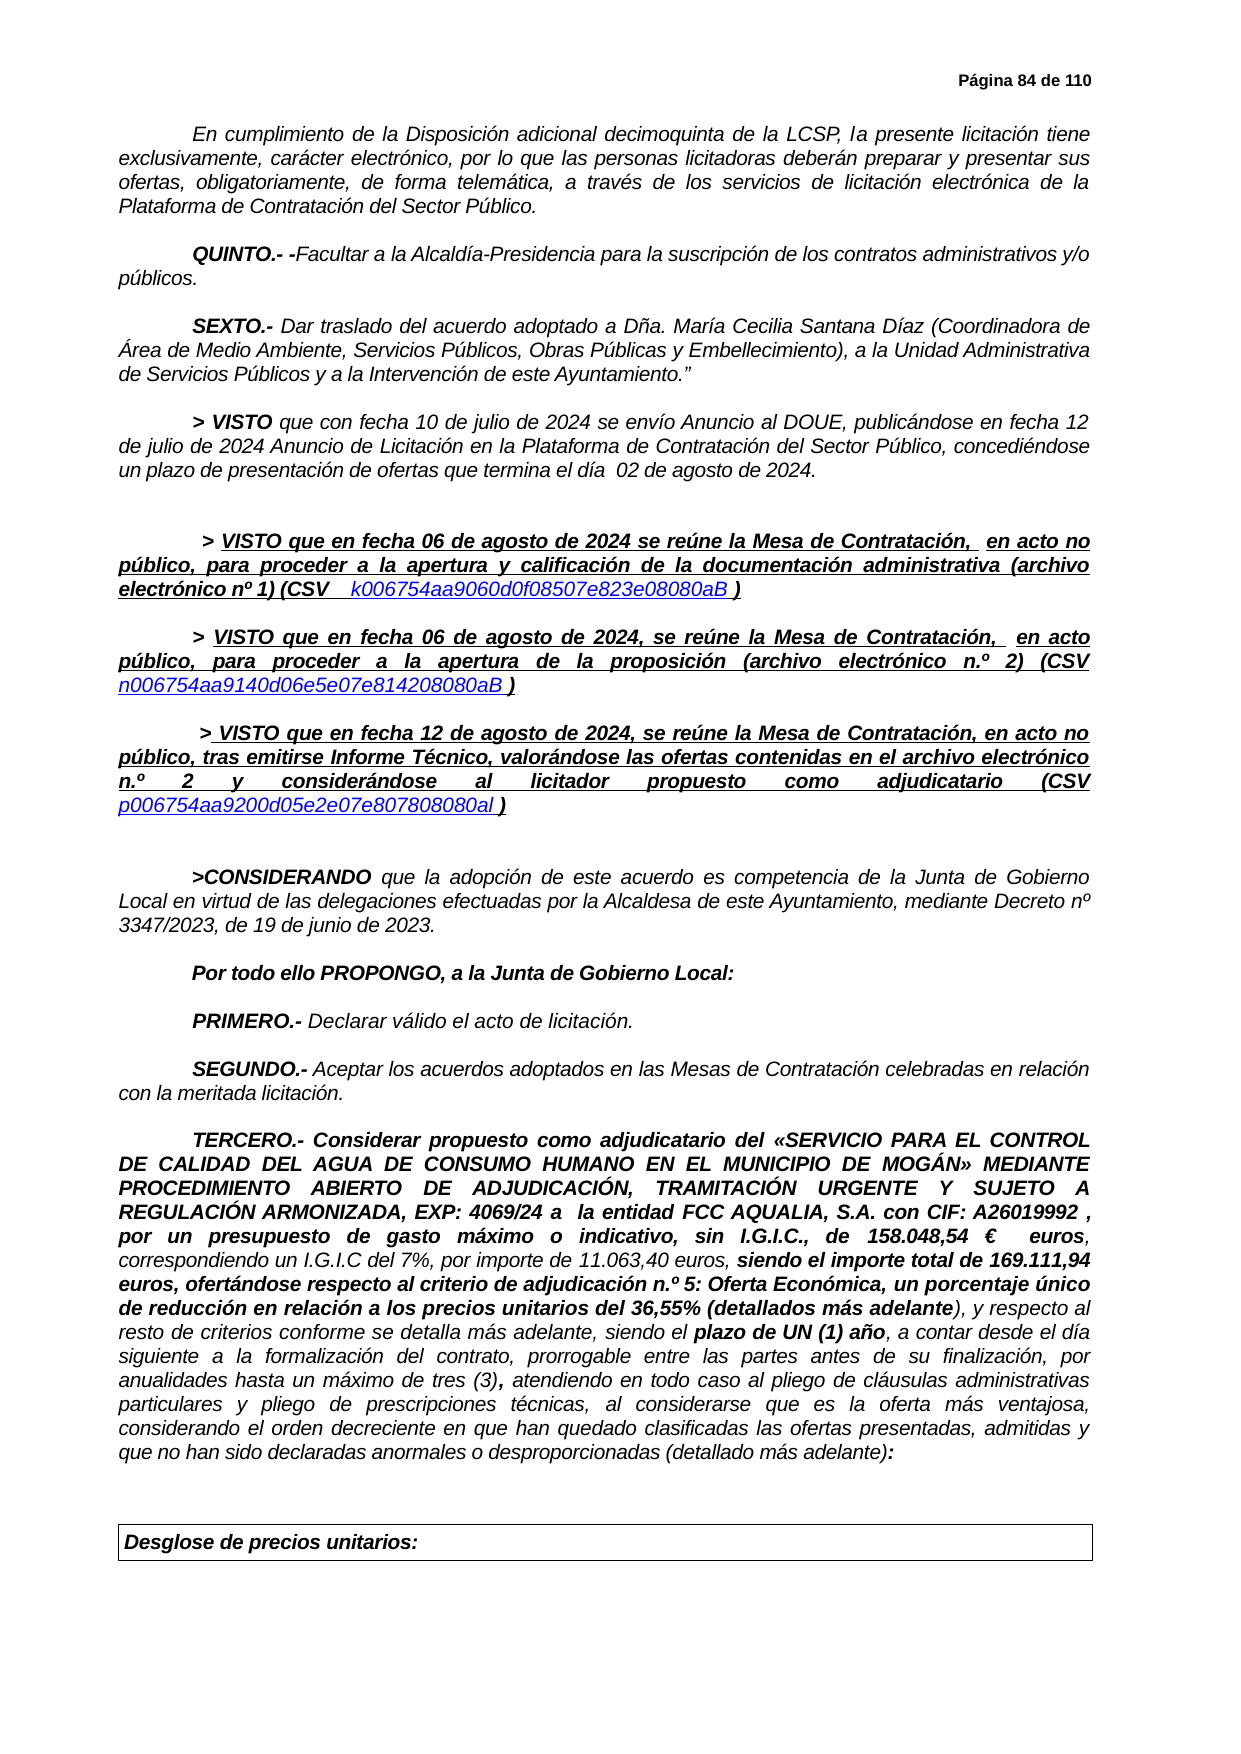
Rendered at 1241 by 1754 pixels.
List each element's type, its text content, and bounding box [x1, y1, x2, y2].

text En cumplimiento de la Disposición adicional decimoquinta de la LCSP, la presente licitación tiene exclusivamente, carácter electrónico, por lo que las personas licitadoras deberán preparar y presentar sus ofertas, obligatoriamente, de forma telemática, a través de los servicios de licitación electrónica de la Plataforma de Contratación del Sector Público. [118, 122, 1092, 218]
text > VISTO que en fecha 06 de agosto de 2024, se reúne la Mesa de Contratación, en acto público, para proceder a la apertura de la proposición (archivo electrónico n.º 2) (CSV n006754aa9140d06e5e07e814208080aB ) [118, 625, 1092, 697]
text > VISTO que en fecha 12 de agosto de 2024, se reúne la Mesa de Contratación, en acto no público, tras emitirse Informe Técnico, valorándose las ofertas contenidas en el archivo electrónico n.º 2 y considerándose al licitador propuesto como adjudicatario (CSV p006754aa9200d05e2e07e807808080al ) [118, 721, 1092, 817]
text Por todo ello PROPONGO, a la Junta de Gobierno Local: [118, 961, 1092, 984]
table_header Desglose de precios unitarios: [119, 1525, 1092, 1560]
text QUINTO.- -Facultar a la Alcaldía-Presidencia para la suscripción de los contratos administrativos y/o públicos. [118, 242, 1092, 290]
text >CONSIDERANDO que la adopción de este acuerdo es competencia de la Junta de Gobierno Local en virtud de las delegaciones efectuadas por la Alcaldesa de este Ayuntamiento, mediante Decreto nº 3347/2023, de 19 de junio de 2023. [118, 865, 1092, 937]
text SEGUNDO.- Aceptar los acuerdos adoptados en las Mesas de Contratación celebradas en relación con la meritada licitación. [118, 1056, 1092, 1104]
text PRIMERO.- Declarar válido el acto de licitación. [118, 1008, 1092, 1032]
text > VISTO que en fecha 06 de agosto de 2024 se reúne la Mesa de Contratación, en acto no público, para proceder a la apertura y calificación de la documentación administrativa (archivo electrónico nº 1) (CSV k006754aa9060d0f08507e823e08080aB ) [118, 529, 1092, 601]
text SEXTO.- Dar traslado del acuerdo adoptado a Dña. María Cecilia Santana Díaz (Coordinadora de Área de Medio Ambiente, Servicios Públicos, Obras Públicas y Embellecimiento), a la Unidad Administrativa de Servicios Públicos y a la Intervención de este Ayuntamiento.” [118, 314, 1092, 386]
text > VISTO que con fecha 10 de julio de 2024 se envío Anuncio al DOUE, publicándose en fecha 12 de julio de 2024 Anuncio de Licitación en la Plataforma de Contratación del Sector Público, concediéndose un plazo de presentación de ofertas que termina el día 02 de agosto de 2024. [118, 409, 1092, 481]
text TERCERO.- Considerar propuesto como adjudicatario del «SERVICIO PARA EL CONTROL DE CALIDAD DEL AGUA DE CONSUMO HUMANO EN EL MUNICIPIO DE MOGÁN» MEDIANTE PROCEDIMIENTO ABIERTO DE ADJUDICACIÓN, TRAMITACIÓN URGENTE Y SUJETO A REGULACIÓN ARMONIZADA, EXP: 4069/24 a la entidad FCC AQUALIA, S.A. con CIF: A26019992 , por un presupuesto de gasto máximo o indicativo, sin I.G.I.C., de 158.048,54 € euros, correspondiendo un I.G.I.C del 7%, por importe de 11.063,40 euros, siendo el importe total de 169.111,94 euros, ofertándose respecto al criterio de adjudicación n.º 5: Oferta Económica, un porcentaje único de reducción en relación a los precios unitarios del 36,55% (detallados más adelante), y respecto al resto de criterios conforme se detalla más adelante, siendo el plazo de UN (1) año, a contar desde el día siguiente a la formalización del contrato, prorrogable entre las partes antes de su finalización, por anualidades hasta un máximo de tres (3), atendiendo en todo caso al pliego de cláusulas administrativas particulares y pliego de prescripciones técnicas, al considerarse que es la oferta más ventajosa, considerando el orden decreciente en que han quedado clasificadas las ofertas presentadas, admitidas y que no han sido declaradas anormales o desproporcionadas (detallado más adelante): [118, 1128, 1092, 1464]
